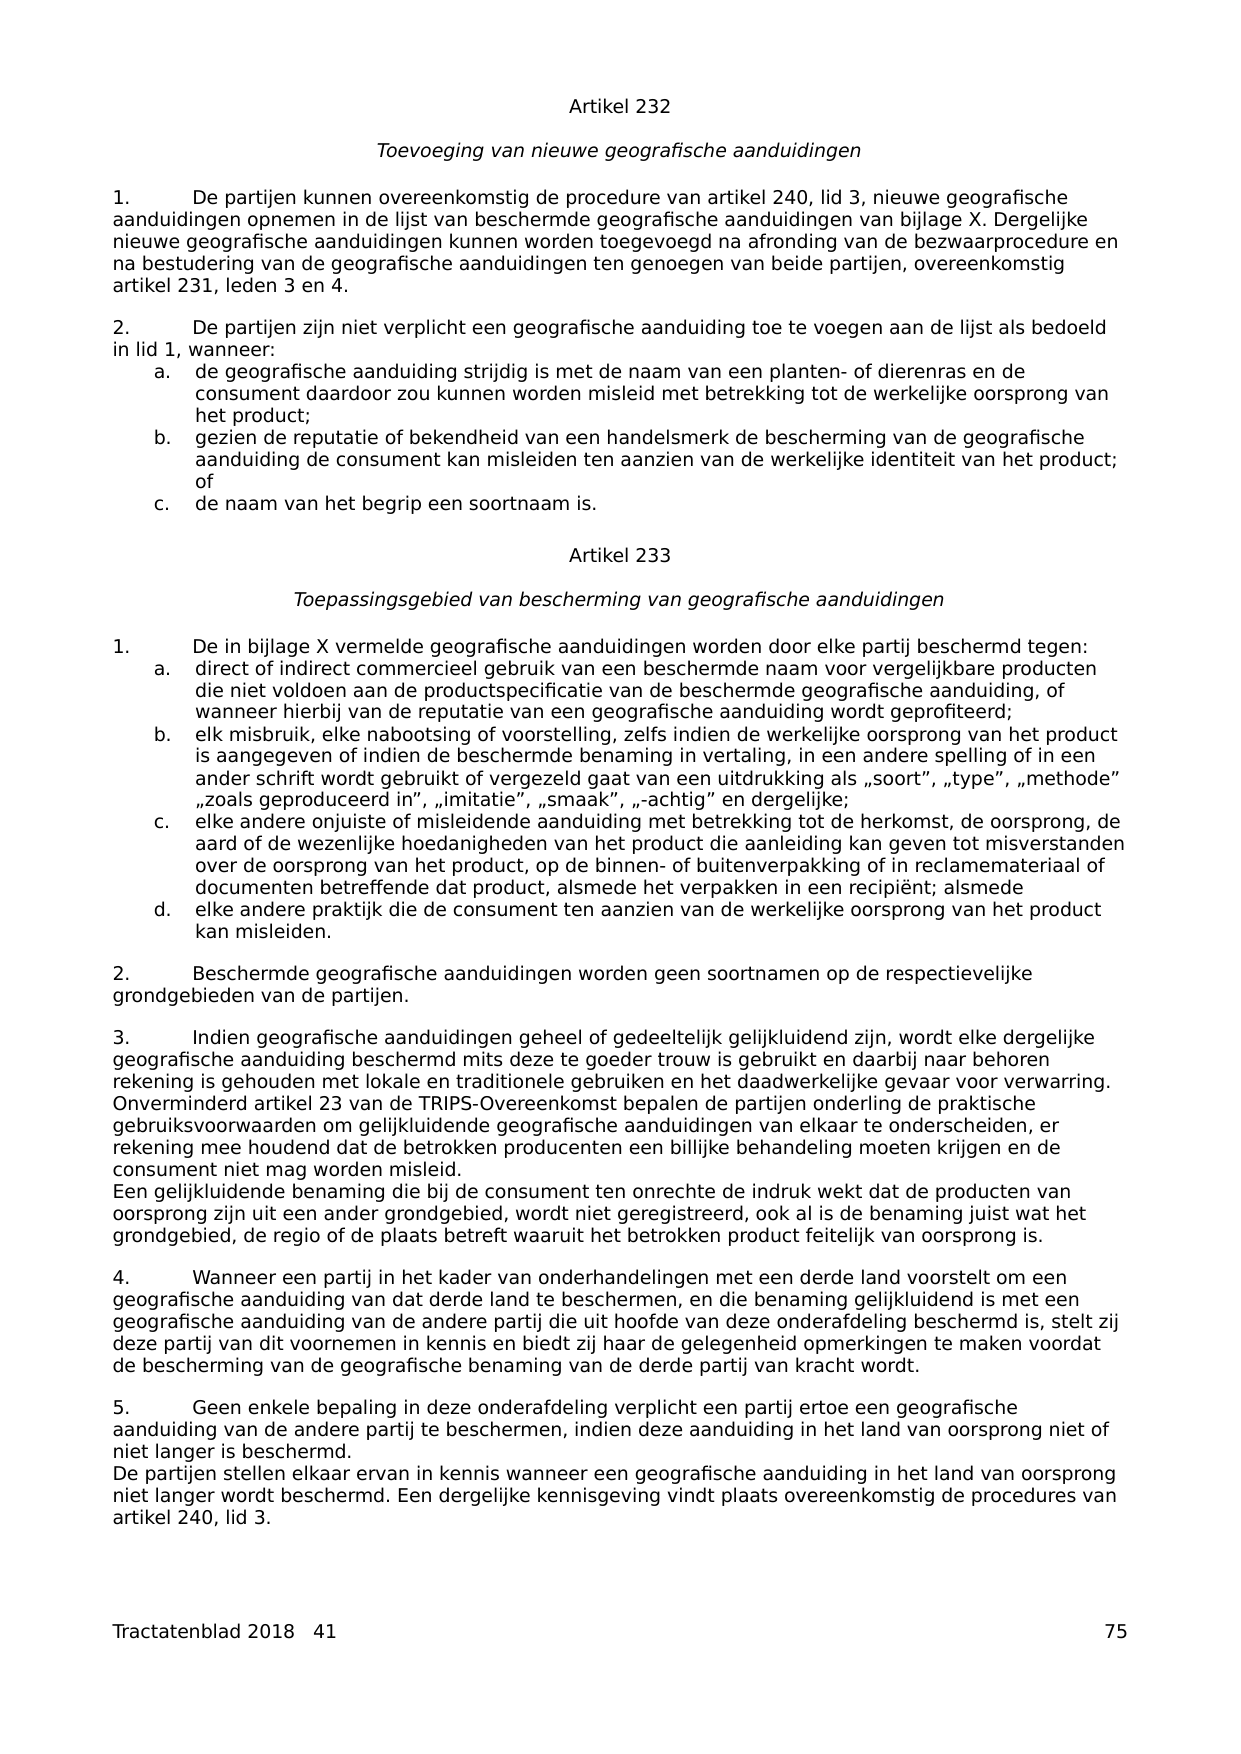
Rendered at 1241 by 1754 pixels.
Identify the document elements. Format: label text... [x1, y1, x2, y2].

text c. de naam van het begrip een soortnaam is. [153, 493, 1128, 514]
text Een gelijkluidende benaming die bij de consument ten onrechte de indruk wekt dat de producten van oorsprong zijn uit een ander grondgebied, wordt niet geregistreerd, ook al is de benaming juist wat het grondgebied, de regio of de plaats betreft waaruit het betrokken product feitelijk van oorsprong is. [112, 1181, 1128, 1247]
text b. elk misbruik, elke nabootsing of voorstelling, zelfs indien de werkelijke oorsprong van het product is aangegeven of indien de beschermde benaming in vertaling, in een andere spelling of in een ander schrift wordt gebruikt of vergezeld gaat van een uitdrukking als „soort”, „type”, „methode” „zoals geproduceerd in”, „imitatie”, „smaak”, „-achtig” en dergelijke; [153, 723, 1128, 811]
text a. de geografische aanduiding strijdig is met de naam van een planten- of dierenras en de consument daardoor zou kunnen worden misleid met betrekking tot de werkelijke oorsprong van het product; [153, 361, 1128, 427]
text a. direct of indirect commercieel gebruik van een beschermde naam voor vergelijkbare producten die niet voldoen aan de productspecificatie van de beschermde geografische aanduiding, of wanneer hierbij van de reputatie van een geografische aanduiding wordt geprofiteerd; [153, 657, 1128, 723]
text De partijen stellen elkaar ervan in kennis wanneer een geografische aanduiding in het land van oorsprong niet langer wordt beschermd. Een dergelijke kennisgeving vindt plaats overeenkomstig de procedures van artikel 240, lid 3. [112, 1463, 1128, 1529]
text 1. De partijen kunnen overeenkomstig de procedure van artikel 240, lid 3, nieuwe geografische aanduidingen opnemen in de lijst van beschermde geografische aanduidingen van bijlage X. Dergelijke nieuwe geografische aanduidingen kunnen worden toegevoegd na afronding van de bezwaarprocedure en na bestudering van de geografische aanduidingen ten genoegen van beide partijen, overeenkomstig artikel 231, leden 3 en 4. [112, 187, 1128, 297]
text 1. De in bijlage X vermelde geografische aanduidingen worden door elke partij beschermd tegen: [112, 636, 1128, 657]
text d. elke andere praktijk die de consument ten aanzien van de werkelijke oorsprong van het product kan misleiden. [153, 899, 1128, 943]
subtitle Artikel 233 Toepassingsgebied van bescherming van geografische aanduidingen [112, 544, 1128, 611]
text b. gezien de reputatie of bekendheid van een handelsmerk de bescherming van de geografische aanduiding de consument kan misleiden ten aanzien van de werkelijke identiteit van het product; of [153, 427, 1128, 493]
text 5. Geen enkele bepaling in deze onderafdeling verplicht een partij ertoe een geografische aanduiding van de andere partij te beschermen, indien deze aanduiding in het land van oorsprong niet of niet langer is beschermd. [112, 1397, 1128, 1463]
subtitle Artikel 232 Toevoeging van nieuwe geografische aanduidingen [112, 96, 1128, 162]
text 4. Wanneer een partij in het kader van onderhandelingen met een derde land voorstelt om een geografische aanduiding van dat derde land te beschermen, en die benaming gelijkluidend is met een geografische aanduiding van de andere partij die uit hoofde van deze onderafdeling beschermd is, stelt zij deze partij van dit voornemen in kennis en biedt zij haar de gelegenheid opmerkingen te maken voordat de bescherming van de geografische benaming van de derde partij van kracht wordt. [112, 1267, 1128, 1377]
text c. elke andere onjuiste of misleidende aanduiding met betrekking tot de herkomst, de oorsprong, de aard of de wezenlijke hoedanigheden van het product die aanleiding kan geven tot misverstanden over de oorsprong van het product, op de binnen- of buitenverpakking of in reclamemateriaal of documenten betreffende dat product, alsmede het verpakken in een recipiënt; alsmede [153, 811, 1128, 899]
text 3. Indien geografische aanduidingen geheel of gedeeltelijk gelijkluidend zijn, wordt elke dergelijke geografische aanduiding beschermd mits deze te goeder trouw is gebruikt en daarbij naar behoren rekening is gehouden met lokale en traditionele gebruiken en het daadwerkelijke gevaar voor verwarring. [112, 1027, 1128, 1093]
text Onverminderd artikel 23 van de TRIPS-Overeenkomst bepalen de partijen onderling de praktische gebruiksvoorwaarden om gelijkluidende geografische aanduidingen van elkaar te onderscheiden, er rekening mee houdend dat de betrokken producenten een billijke behandeling moeten krijgen en de consument niet mag worden misleid. [112, 1093, 1128, 1181]
text 2. Beschermde geografische aanduidingen worden geen soortnamen op de respectievelijke grondgebieden van de partijen. [112, 963, 1128, 1007]
text 2. De partijen zijn niet verplicht een geografische aanduiding toe te voegen aan de lijst als bedoeld in lid 1, wanneer: [112, 317, 1128, 361]
